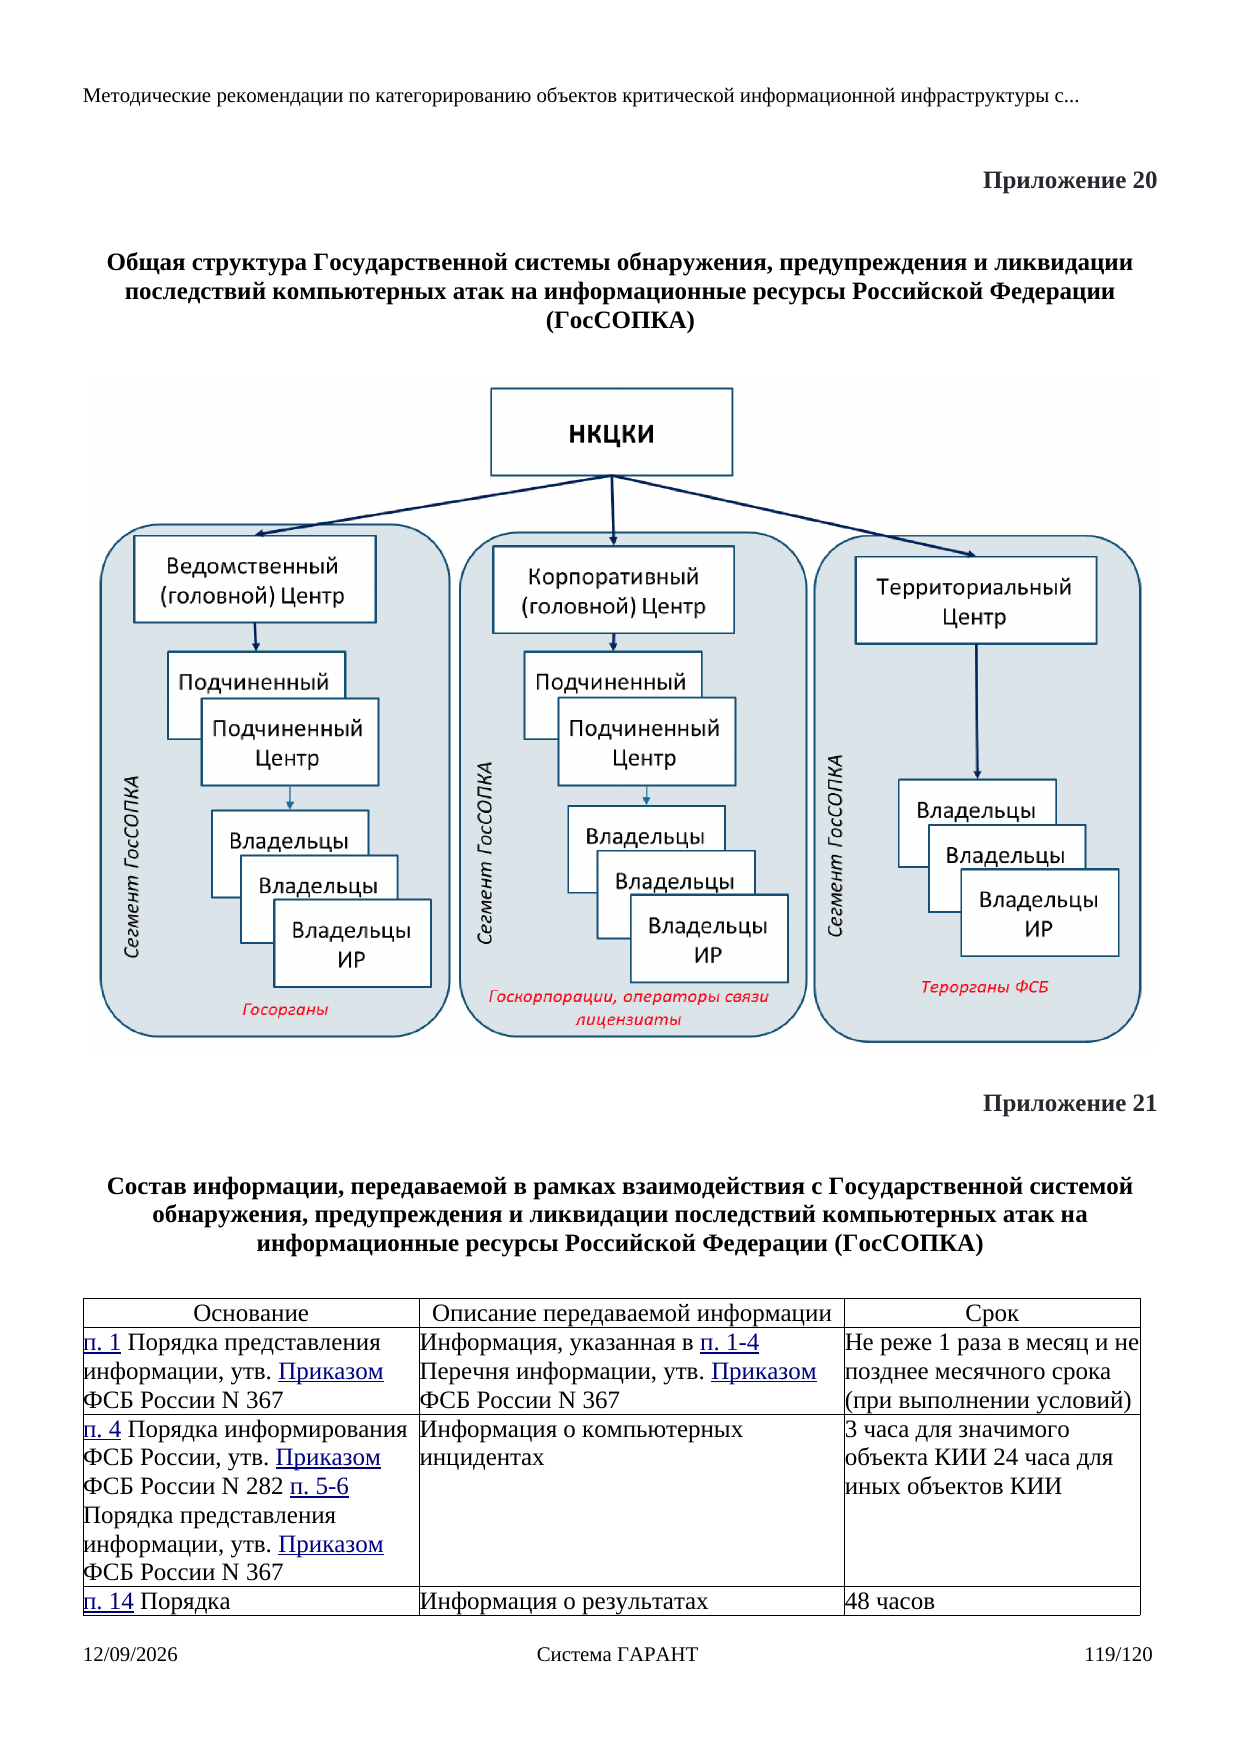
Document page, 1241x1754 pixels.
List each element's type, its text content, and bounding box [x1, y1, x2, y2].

table_cell Информация о результатах [420, 1587, 844, 1615]
subtitle Состав информации, передаваемой в рамках взаимодействия с Государственной системой обнаружения, предупреждения и ликвидации последствий компьютерных атак на информационные ресурсы Российской Федерации (ГосСОПКА) [83, 1171, 1157, 1257]
table_cell п. 4 Порядка информирования ФСБ России, утв. Приказом ФСБ России N 282 п. 5-6 Порядка представления информации, утв. Приказом ФСБ России N 367 [84, 1415, 419, 1586]
table_header Описание передаваемой информации [420, 1299, 844, 1327]
table_header Срок [845, 1299, 1140, 1327]
table_cell Информация, указанная в п. 1-4 Перечня информации, утв. Приказом ФСБ России N 367 [420, 1328, 844, 1414]
table_cell 48 часов [845, 1587, 1140, 1615]
text Приложение 20 [83, 165, 1157, 194]
table_cell 3 часа для значимого объекта КИИ 24 часа для иных объектов КИИ [845, 1415, 1140, 1586]
picture [82, 374, 1158, 1054]
table_header Основание [84, 1299, 419, 1327]
table_cell Не реже 1 раза в месяц и не позднее месячного срока (при выполнении условий) [845, 1328, 1140, 1414]
subtitle Общая структура Государственной системы обнаружения, предупреждения и ликвидации последствий компьютерных атак на информационные ресурсы Российской Федерации (ГосСОПКА) [83, 247, 1157, 334]
table_cell п. 14 Порядка [84, 1587, 419, 1615]
table_cell п. 1 Порядка представления информации, утв. Приказом ФСБ России N 367 [84, 1328, 419, 1414]
table_cell Информация о компьютерных инцидентах [420, 1415, 844, 1586]
text Приложение 21 [83, 1088, 1157, 1117]
